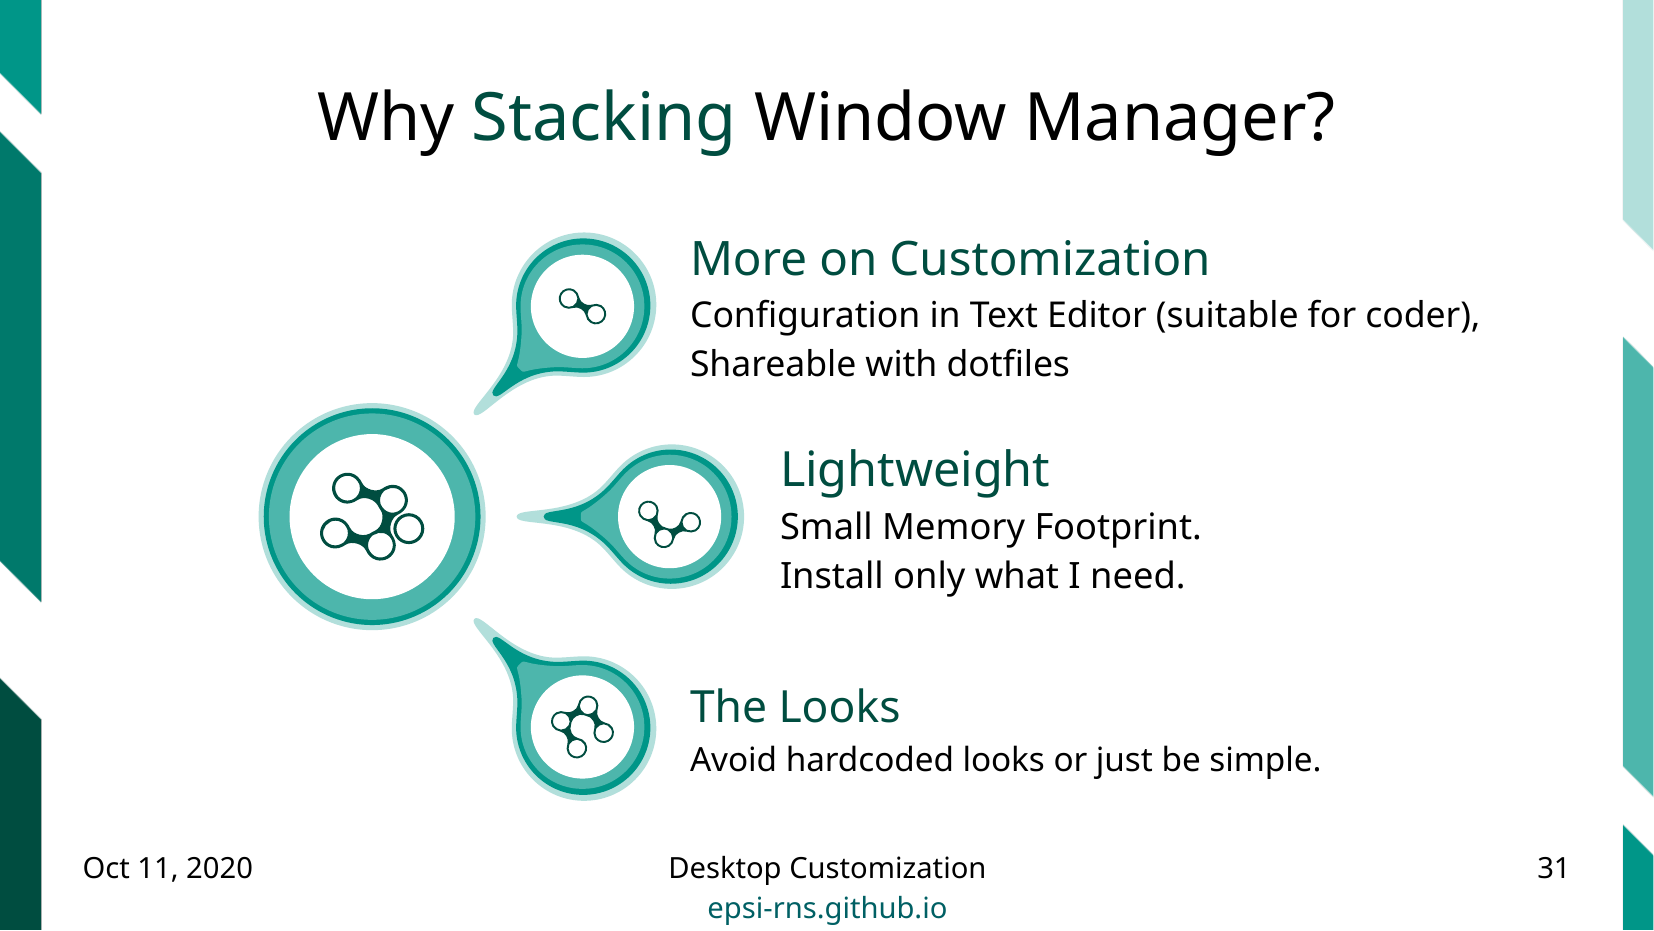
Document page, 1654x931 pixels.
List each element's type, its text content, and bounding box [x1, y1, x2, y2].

list Lightweight Small Memory Footprint. Install only what I need. [780, 435, 1231, 601]
list More on Customization Configuration in Text Editor (suitable for coder), Shareable with dotfiles [690, 225, 1486, 391]
picture [0, 0, 1654, 931]
list The Looks Avoid hardcoded looks or just be simple. [690, 675, 1381, 811]
